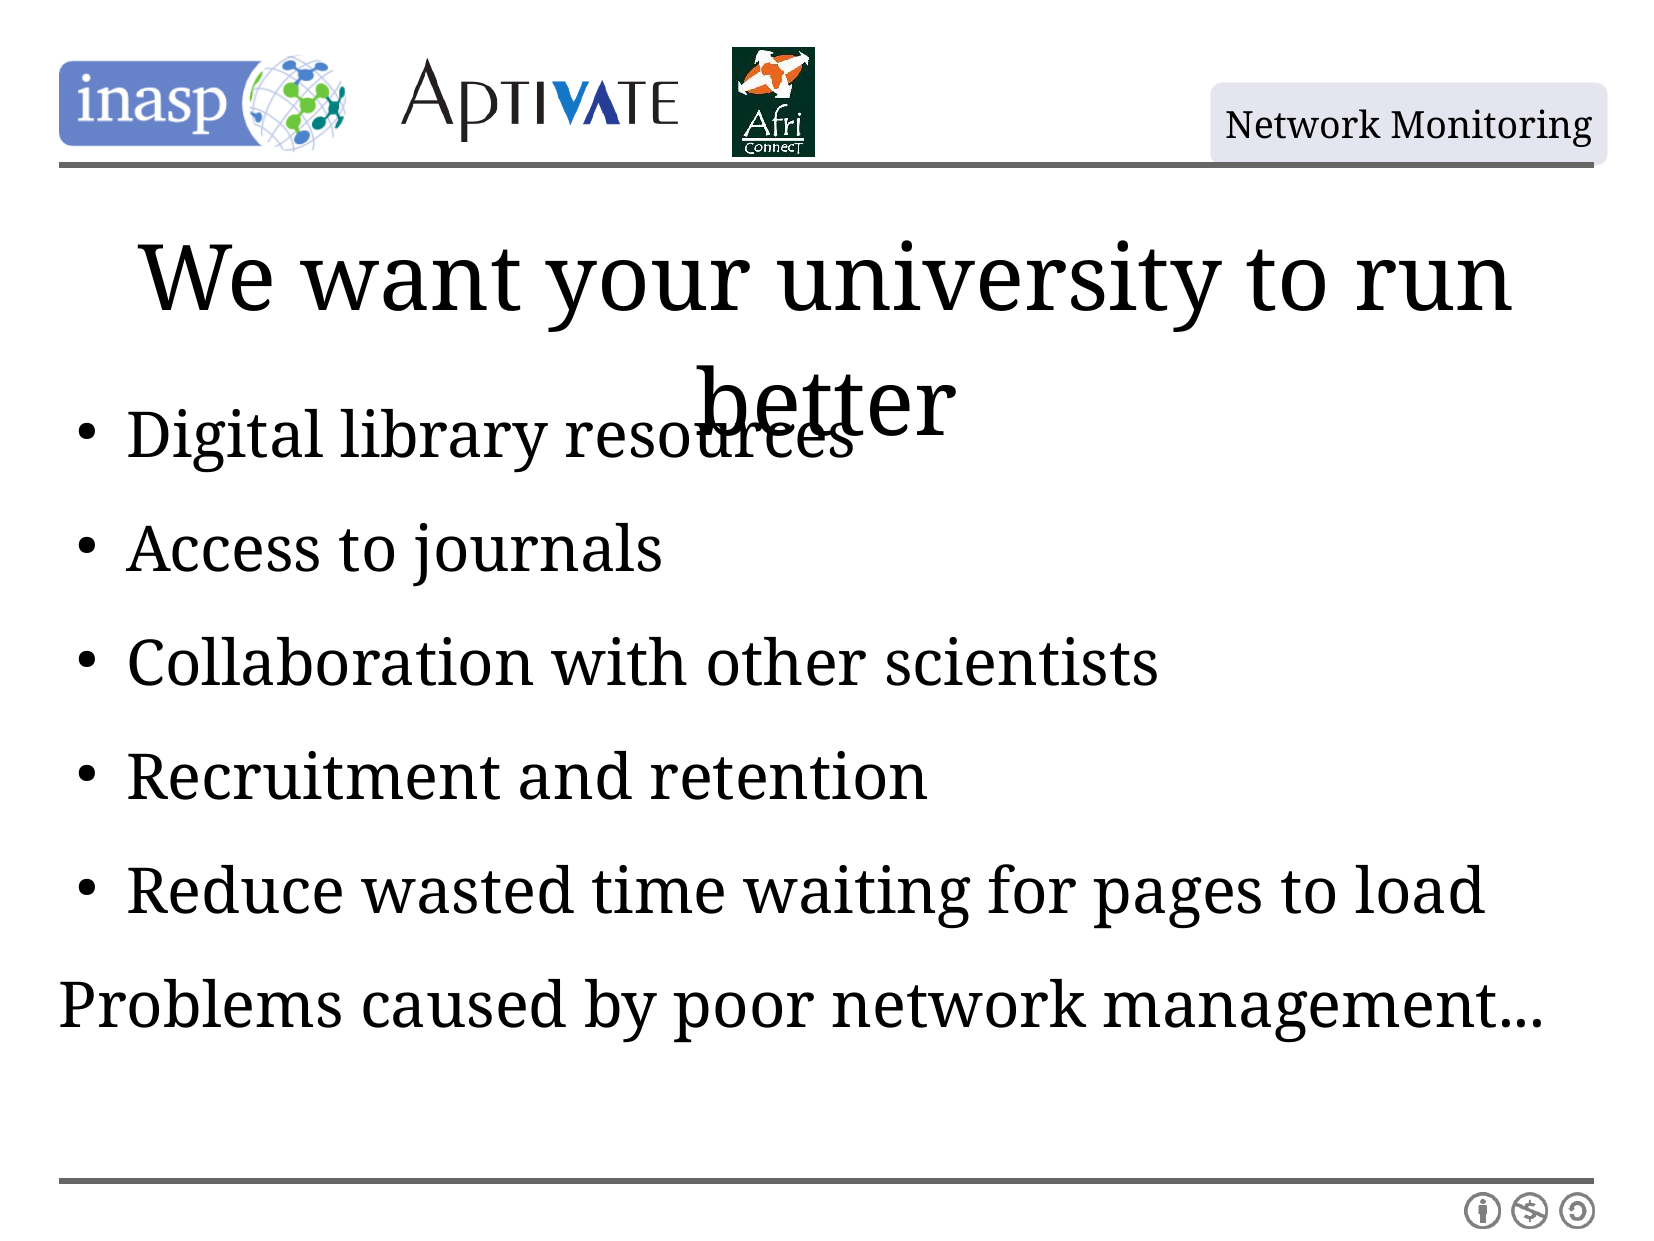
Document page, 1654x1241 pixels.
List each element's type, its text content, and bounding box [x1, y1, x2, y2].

picture [1511, 1192, 1548, 1229]
picture [1464, 1192, 1501, 1229]
title We want your university to run better [59, 212, 1595, 343]
picture [732, 47, 815, 157]
picture [401, 58, 678, 142]
picture [1559, 1192, 1595, 1229]
list Digital library resources Access to journals Collaboration with other scientists Recruitment and retention Reduce wasted time waiting for pages to load Problems caused by poor network management... [59, 389, 1595, 1109]
picture [59, 47, 355, 160]
